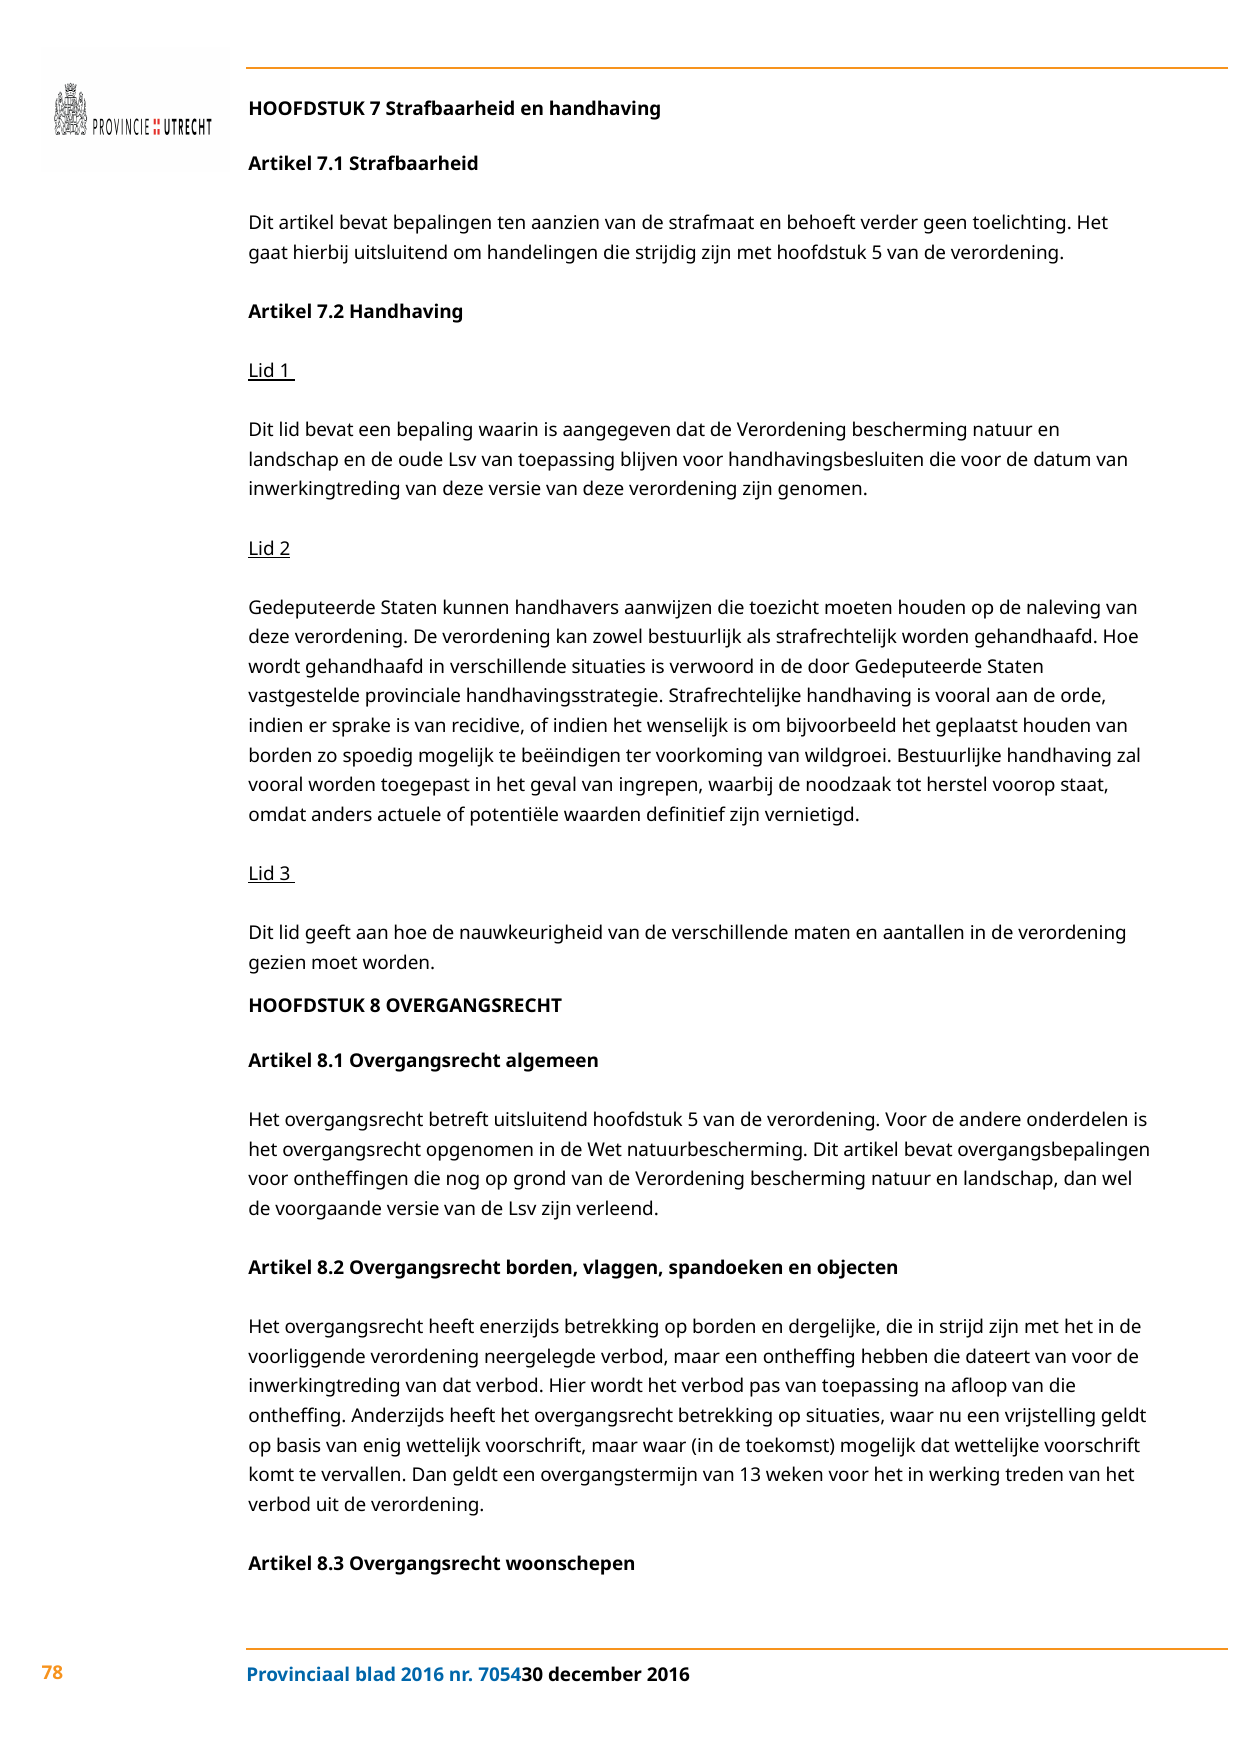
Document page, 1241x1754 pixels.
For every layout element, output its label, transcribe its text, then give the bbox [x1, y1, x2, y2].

text Artikel 8.3 Overgangsrecht woonschepen [248, 1550, 1152, 1576]
text Lid 1 [248, 357, 1152, 383]
text Gedeputeerde Staten kunnen handhavers aanwijzen die toezicht moeten houden op de naleving van deze verordening. De verordening kan zowel bestuurlijk als strafrechtelijk worden gehandhaafd. Hoe wordt gehandhaafd in verschillende situaties is verwoord in de door Gedeputeerde Staten vastgestelde provinciale handhavingsstrategie. Strafrechtelijke handhaving is vooral aan de orde, indien er sprake is van recidive, of indien het wenselijk is om bijvoorbeeld het geplaatst houden van borden zo spoedig mogelijk te beëindigen ter voorkoming van wildgroei. Bestuurlijke handhaving zal vooral worden toegepast in het geval van ingrepen, waarbij de noodzaak tot herstel voorop staat, omdat anders actuele of potentiële waarden definitief zijn vernietigd. [248, 594, 1152, 827]
text Artikel 7.2 Handhaving [248, 298, 1152, 324]
picture [41, 47, 231, 172]
text Artikel 8.1 Overgangsrecht algemeen [248, 1047, 1152, 1073]
text Lid 3 [248, 860, 1152, 886]
text Het overgangsrecht betreft uitsluitend hoofdstuk 5 van de verordening. Voor de andere onderdelen is het overgangsrecht opgenomen in de Wet natuurbescherming. Dit artikel bevat overgangsbepalingen voor ontheffingen die nog op grond van de Verordening bescherming natuur en landschap, dan wel de voorgaande versie van de Lsv zijn verleend. [248, 1106, 1152, 1221]
text Dit artikel bevat bepalingen ten aanzien van de strafmaat en behoeft verder geen toelichting. Het gaat hierbij uitsluitend om handelingen die strijdig zijn met hoofdstuk 5 van de verordening. [248, 209, 1152, 264]
text Dit lid bevat een bepaling waarin is aangegeven dat de Verordening bescherming natuur en landschap en de oude Lsv van toepassing blijven voor handhavingsbesluiten die voor de datum van inwerkingtreding van deze versie van deze verordening zijn genomen. [248, 416, 1152, 501]
text Lid 2 [248, 535, 1152, 560]
text HOOFDSTUK 8 OVERGANGSRECHT [248, 992, 1152, 1018]
text Artikel 7.1 Strafbaarheid [248, 150, 1152, 176]
text Artikel 8.2 Overgangsrecht borden, vlaggen, spandoeken en objecten [248, 1254, 1152, 1280]
text Het overgangsrecht heeft enerzijds betrekking op borden en dergelijke, die in strijd zijn met het in de voorliggende verordening neergelegde verbod, maar een ontheffing hebben die dateert van voor de inwerkingtreding van dat verbod. Hier wordt het verbod pas van toepassing na afloop van die ontheffing. Anderzijds heeft het overgangsrecht betrekking op situaties, waar nu een vrijstelling geldt op basis van enig wettelijk voorschrift, maar waar (in de toekomst) mogelijk dat wettelijke voorschrift komt te vervallen. Dan geldt een overgangstermijn van 13 weken voor het in werking treden van het verbod uit de verordening. [248, 1313, 1152, 1517]
text HOOFDSTUK 7 Strafbaarheid en handhaving [248, 95, 1152, 121]
text Dit lid geeft aan hoe de nauwkeurigheid van de verschillende maten en aantallen in de verordening gezien moet worden. [248, 919, 1152, 974]
